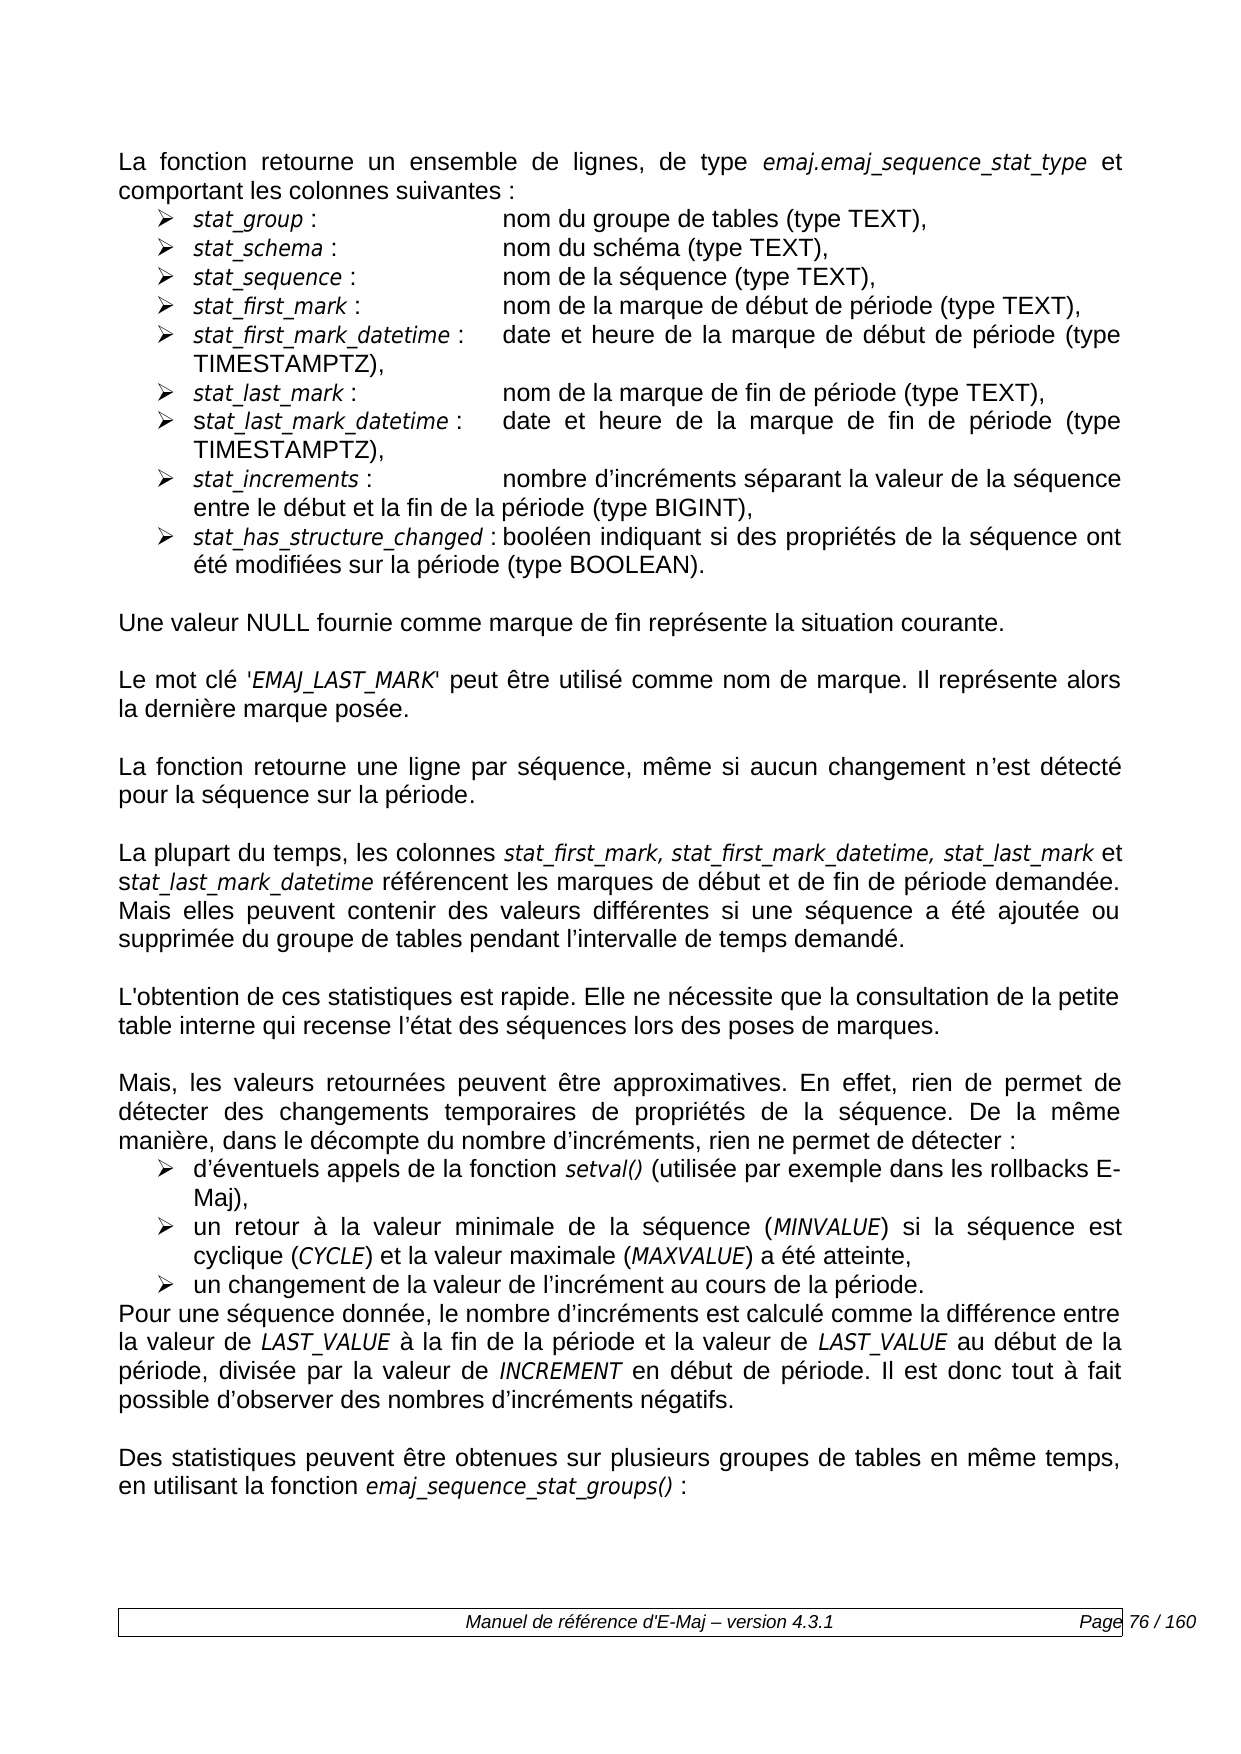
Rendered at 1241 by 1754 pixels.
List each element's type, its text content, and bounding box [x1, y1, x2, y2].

list stat_last_mark_datetime : date et heure de la marque de fin de période (type TIMESTAMPTZ), [156, 406, 1122, 464]
text Mais, les valeurs retournées peuvent être approximatives. En effet, rien de permet de détecter des changements temporaires de propriétés de la séquence. De la même manière, dans le décompte du nombre d’incréments, rien ne permet de détecter : [118, 1068, 1122, 1154]
text La fonction retourne une ligne par séquence, même si aucun changement n’est détecté pour la séquence sur la période. [118, 752, 1122, 809]
list stat_increments : nombre d’incréments séparant la valeur de la séquence entre le début et la fin de la période (type BIGINT), [156, 464, 1122, 522]
list stat_first_mark : nom de la marque de début de période (type TEXT), [156, 291, 1122, 320]
list d’éventuels appels de la fonction setval() (utilisée par exemple dans les rollbacks E-Maj), [156, 1154, 1122, 1212]
list stat_has_structure_changed : booléen indiquant si des propriétés de la séquence ont été modifiées sur la période (type BOOLEAN). [156, 522, 1122, 579]
list stat_first_mark_datetime : date et heure de la marque de début de période (type TIMESTAMPTZ), [156, 320, 1122, 377]
text Une valeur NULL fournie comme marque de fin représente la situation courante. [118, 579, 1122, 637]
list un changement de la valeur de l’incrément au cours de la période. [156, 1270, 1122, 1299]
list stat_sequence : nom de la séquence (type TEXT), [156, 262, 1122, 291]
list stat_last_mark : nom de la marque de fin de période (type TEXT), [156, 377, 1122, 406]
list stat_schema : nom du schéma (type TEXT), [156, 233, 1122, 262]
list un retour à la valeur minimale de la séquence (MINVALUE) si la séquence est cyclique (CYCLE) et la valeur maximale (MAXVALUE) a été atteinte, [156, 1212, 1122, 1270]
text La fonction retourne un ensemble de lignes, de type emaj.emaj_sequence_stat_type et comportant les colonnes suivantes : [118, 147, 1122, 204]
text La plupart du temps, les colonnes stat_first_mark, stat_first_mark_datetime, stat_last_mark et stat_last_mark_datetime référencent les marques de début et de fin de période demandée. Mais elles peuvent contenir des valeurs différentes si une séquence a été ajoutée ou supprimée du groupe de tables pendant l’intervalle de temps demandé. [118, 838, 1122, 953]
text Pour une séquence donnée, le nombre d’incréments est calculé comme la différence entre la valeur de LAST_VALUE à la fin de la période et la valeur de LAST_VALUE au début de la période, divisée par la valeur de INCREMENT en début de période. Il est donc tout à fait possible d’observer des nombres d’incréments négatifs. [118, 1299, 1122, 1414]
list stat_group : nom du groupe de tables (type TEXT), [156, 204, 1122, 233]
text L'obtention de ces statistiques est rapide. Elle ne nécessite que la consultation de la petite table interne qui recense l’état des séquences lors des poses de marques. [118, 982, 1122, 1039]
text Des statistiques peuvent être obtenues sur plusieurs groupes de tables en même temps, en utilisant la fonction emaj_sequence_stat_groups() : [118, 1443, 1122, 1500]
text Le mot clé 'EMAJ_LAST_MARK' peut être utilisé comme nom de marque. Il représente alors la dernière marque posée. [118, 665, 1122, 723]
